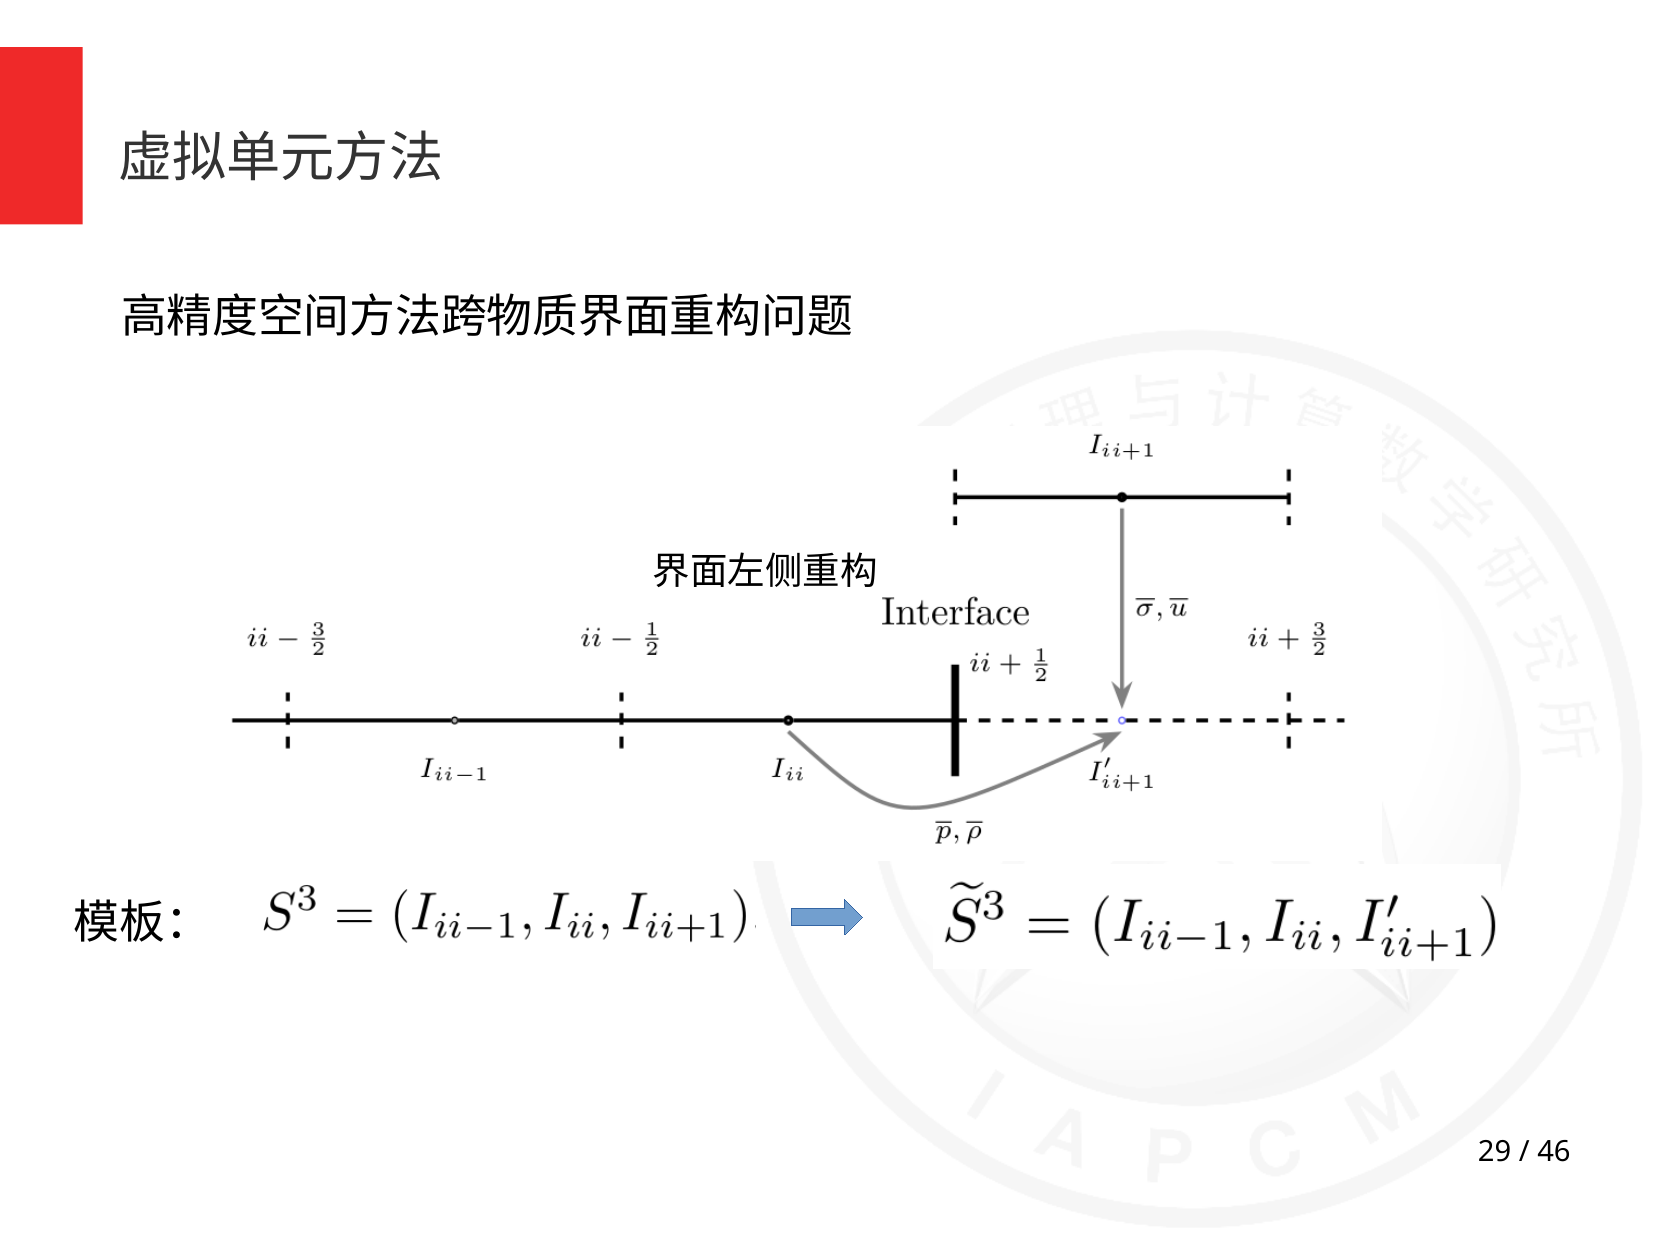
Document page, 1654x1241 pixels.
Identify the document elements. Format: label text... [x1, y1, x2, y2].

title 虚拟单元方法 [118, 49, 1571, 257]
text_box 模板： [59, 878, 260, 952]
text_box 界面左侧重构 [637, 533, 934, 624]
picture [189, 321, 1654, 1241]
text_box 高精度空间方法跨物质界面重构问题 [106, 271, 898, 403]
text_box [791, 899, 863, 935]
